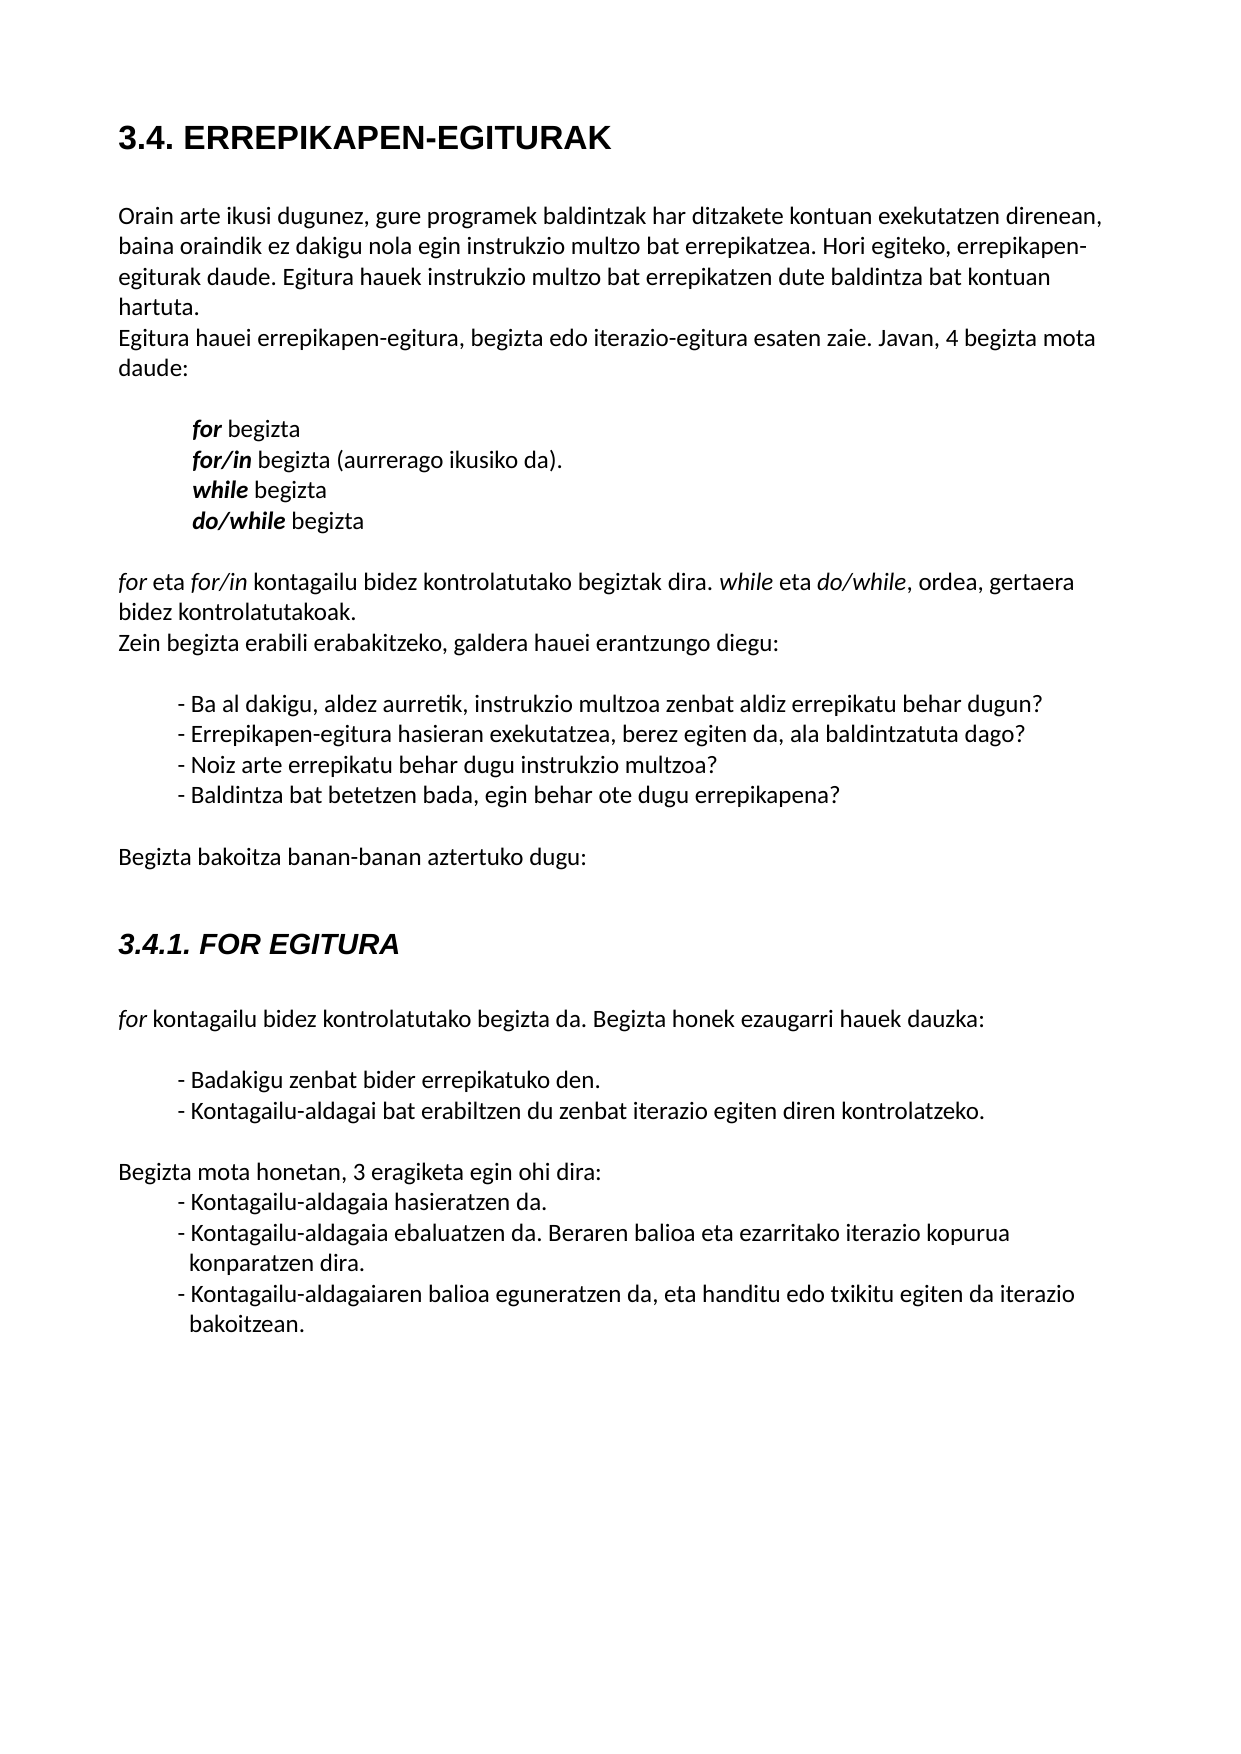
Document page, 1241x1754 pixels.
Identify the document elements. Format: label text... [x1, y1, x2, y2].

text do/while begizta [118, 505, 1122, 536]
text - Badakigu zenbat bider errepikatuko den. [177, 1064, 1122, 1095]
text - Kontagailu-aldagaiaren balioa eguneratzen da, eta handitu edo txikitu egiten da iterazio bakoitzean. [177, 1278, 1122, 1339]
text - Kontagailu-aldagai bat erabiltzen du zenbat iterazio egiten diren kontrolatzeko. [177, 1095, 1122, 1125]
text - Baldintza bat betetzen bada, egin behar ote dugu errepikapena? [177, 780, 1122, 810]
text Orain arte ikusi dugunez, gure programek baldintzak har ditzakete kontuan exekutatzen direnean, baina oraindik ez dakigu nola egin instrukzio multzo bat errepikatzea. Hori egiteko, errepikapen-egiturak daude. Egitura hauek instrukzio multzo bat errepikatzen dute baldintza bat kontuan hartuta. [118, 200, 1122, 322]
text for/in begizta (aurrerago ikusiko da). [118, 444, 1122, 474]
text for kontagailu bidez kontrolatutako begizta da. Begizta honek ezaugarri hauek dauzka: [118, 1003, 1122, 1034]
text while begizta [118, 474, 1122, 505]
subtitle 3.4.1. FOR EGITURA [118, 927, 1122, 960]
text - Ba al dakigu, aldez aurretik, instrukzio multzoa zenbat aldiz errepikatu behar dugun? [177, 688, 1122, 719]
text - Errepikapen-egitura hasieran exekutatzea, berez egiten da, ala baldintzatuta dago? [177, 719, 1122, 749]
text Begizta mota honetan, 3 eragiketa egin ohi dira: [118, 1156, 1122, 1186]
text - Noiz arte errepikatu behar dugu instrukzio multzoa? [177, 749, 1122, 780]
text Egitura hauei errepikapen-egitura, begizta edo iterazio-egitura esaten zaie. Javan, 4 begizta mota daude: [118, 322, 1122, 383]
subtitle 3.4. ERREPIKAPEN-EGITURAK [118, 118, 1122, 157]
text - Kontagailu-aldagaia ebaluatzen da. Beraren balioa eta ezarritako iterazio kopurua konparatzen dira. [177, 1217, 1122, 1278]
text - Kontagailu-aldagaia hasieratzen da. [177, 1186, 1122, 1217]
text for begizta [118, 413, 1122, 444]
text for eta for/in kontagailu bidez kontrolatutako begiztak dira. while eta do/while, ordea, gertaera bidez kontrolatutakoak. [118, 566, 1122, 627]
text Zein begizta erabili erabakitzeko, galdera hauei erantzungo diegu: [118, 627, 1122, 658]
text Begizta bakoitza banan-banan aztertuko dugu: [118, 841, 1122, 871]
